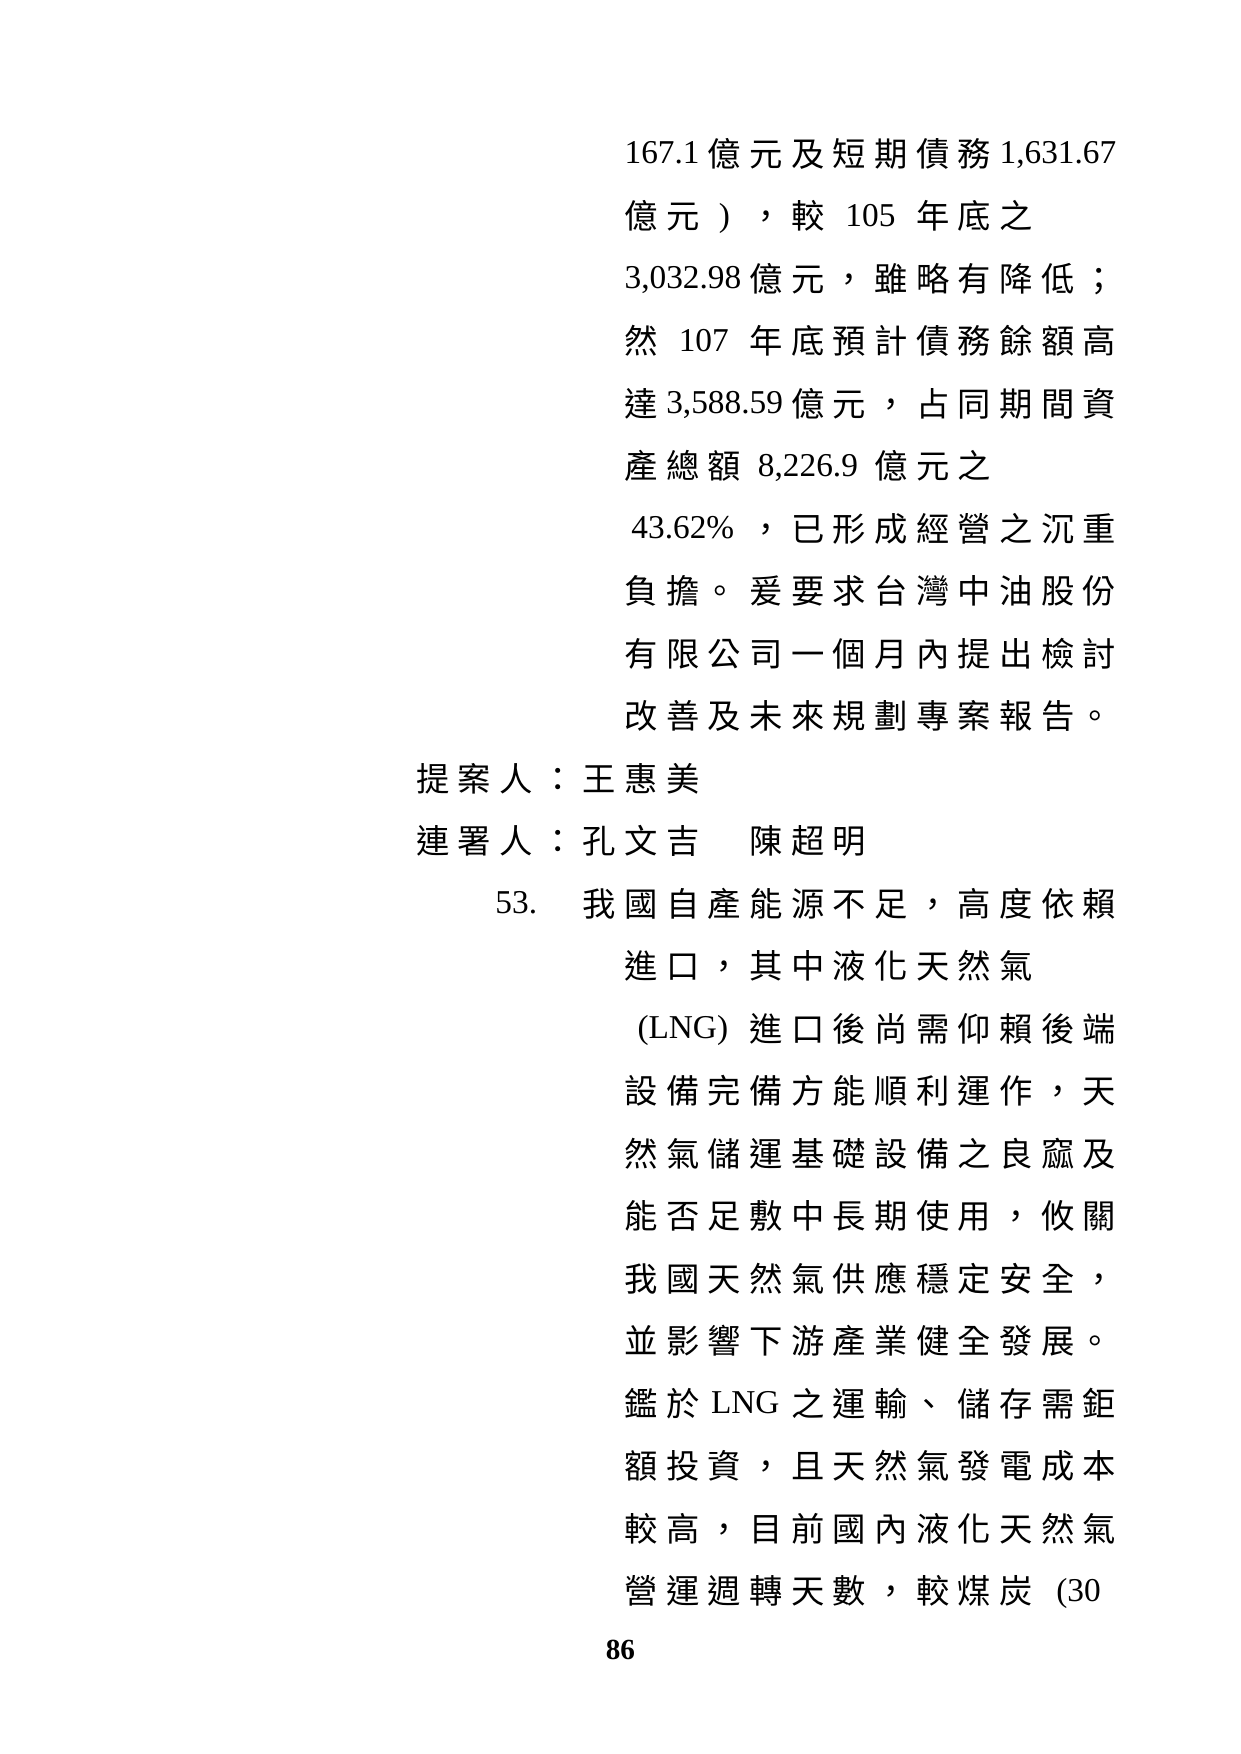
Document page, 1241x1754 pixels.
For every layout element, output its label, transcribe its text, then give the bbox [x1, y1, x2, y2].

list 167.1億元及短期債務1,631.67億元)，較105年底之3,032.98億元，雖略有降低；然107年底預計債務餘額高達3,588.59億元，占同期間資產總額8,226.9億元之43.62%，已形成經營之沉重負擔。爰要求台灣中油股份有限公司一個月內提出檢討改善及未來規劃專案報告。 [489, 110, 1120, 735]
text 連署人：孔文吉 陳超明 [397, 798, 1016, 860]
text 提案人：王惠美 [397, 735, 1016, 798]
list 我國自產能源不足，高度依賴進口，其中液化天然氣(LNG)進口後尚需仰賴後端設備完備方能順利運作，天然氣儲運基礎設備之良窳及能否足敷中長期使用，攸關我國天然氣供應穩定安全，並影響下游產業健全發展。鑑於LNG之運輸、儲存需鉅額投資，且天然氣發電成本較高，目前國內液化天然氣營運週轉天數，較煤炭(30 [489, 860, 1120, 1610]
